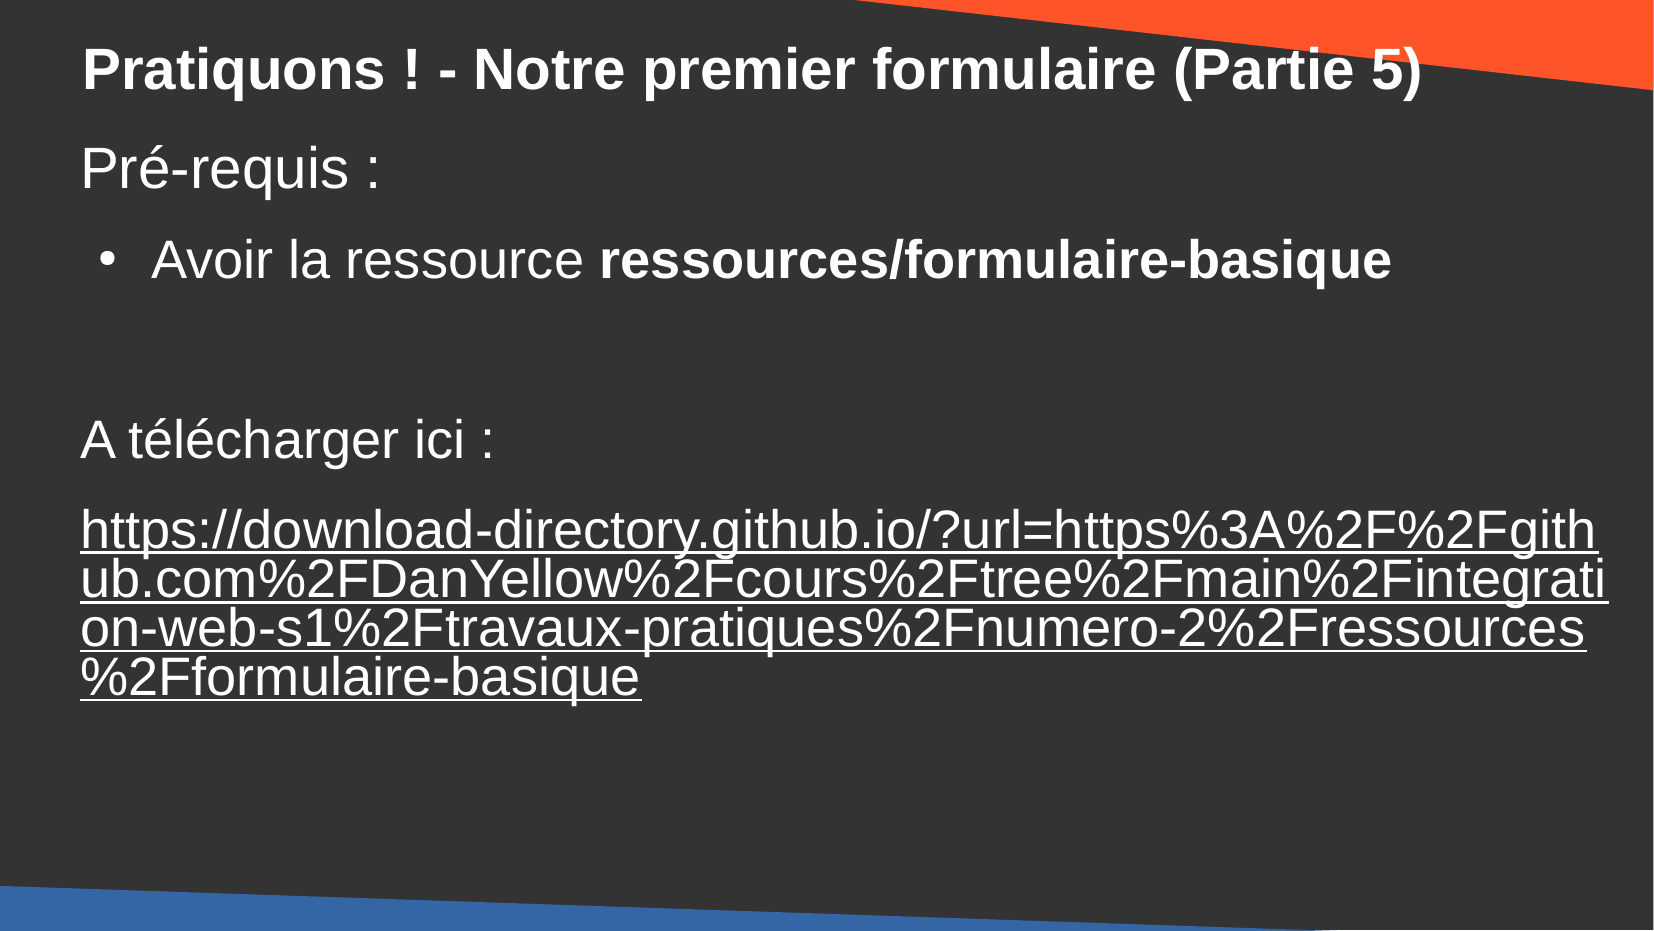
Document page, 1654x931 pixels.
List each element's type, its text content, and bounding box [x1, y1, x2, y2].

text_box [854, 0, 1654, 91]
title Pratiquons ! - Notre premier formulaire (Partie 5) [82, 37, 1571, 114]
list Pré-requis : Avoir la ressource ressources/formulaire-basique A télécharger ici : https://download-directory.github.io/?url=https%3A%2F%2Fgithub.com%2FDanYellow%2Fcours%2Ftree%2Fmain%2Fintegration-web-s1%2Ftravaux-pratiques%2Fnumero-2%2Fressources%2Fformulaire-basique [80, 135, 1620, 721]
text_box [0, 885, 1337, 931]
